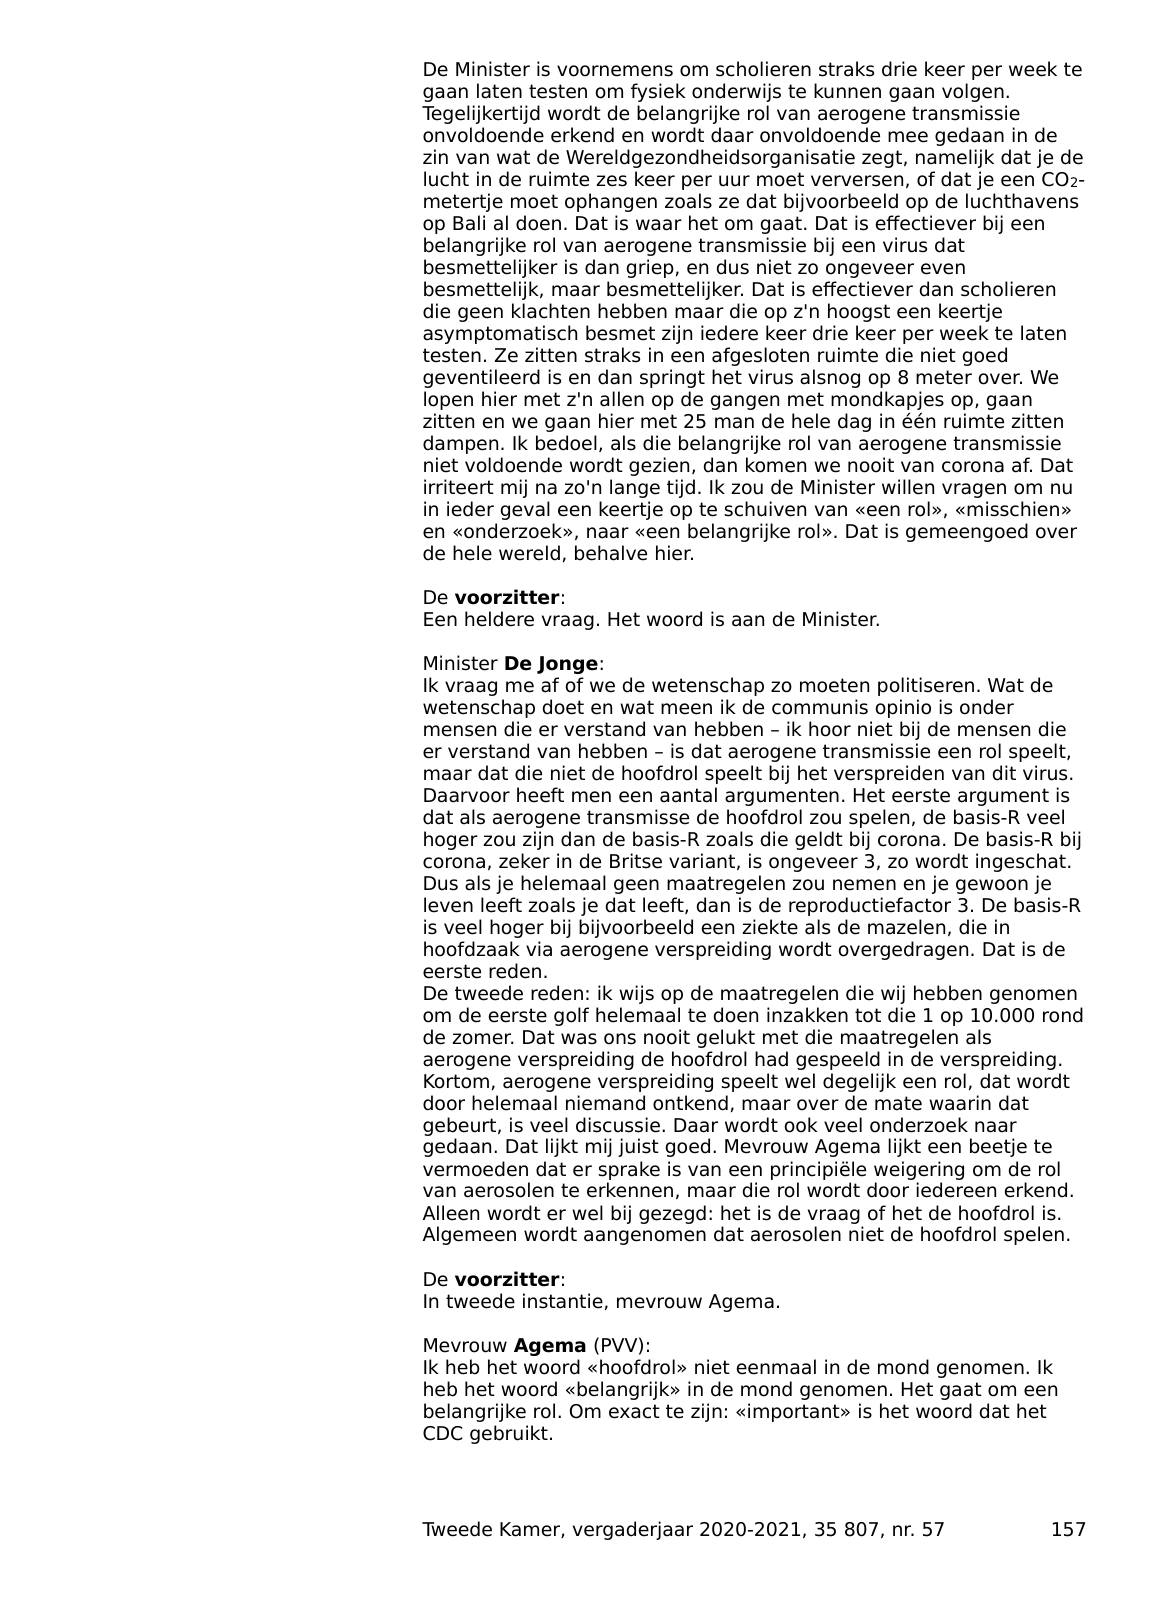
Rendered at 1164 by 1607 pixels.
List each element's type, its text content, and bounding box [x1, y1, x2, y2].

text In tweede instantie, mevrouw Agema. [422, 1291, 1087, 1312]
text Ik vraag me af of we de wetenschap zo moeten politiseren. Wat de wetenschap doet en wat meen ik de communis opinio is onder mensen die er verstand van hebben – ik hoor niet bij de mensen die er verstand van hebben – is dat aerogene transmissie een rol speelt, maar dat die niet de hoofdrol speelt bij het verspreiden van dit virus. Daarvoor heeft men een aantal argumenten. Het eerste argument is dat als aerogene transmisse de hoofdrol zou spelen, de basis-R veel hoger zou zijn dan de basis-R zoals die geldt bij corona. De basis-R bij corona, zeker in de Britse variant, is ongeveer 3, zo wordt ingeschat. Dus als je helemaal geen maatregelen zou nemen en je gewoon je leven leeft zoals je dat leeft, dan is de reproductiefactor 3. De basis-R is veel hoger bij bijvoorbeeld een ziekte als de mazelen, die in hoofdzaak via aerogene verspreiding wordt overgedragen. Dat is de eerste reden. [422, 675, 1087, 983]
text De voorzitter: [422, 1268, 1087, 1291]
text De tweede reden: ik wijs op de maatregelen die wij hebben genomen om de eerste golf helemaal te doen inzakken tot die 1 op 10.000 rond de zomer. Dat was ons nooit gelukt met die maatregelen als aerogene verspreiding de hoofdrol had gespeeld in de verspreiding. Kortom, aerogene verspreiding speelt wel degelijk een rol, dat wordt door helemaal niemand ontkend, maar over de mate waarin dat gebeurt, is veel discussie. Daar wordt ook veel onderzoek naar gedaan. Dat lijkt mij juist goed. Mevrouw Agema lijkt een beetje te vermoeden dat er sprake is van een principiële weigering om de rol van aerosolen te erkennen, maar die rol wordt door iedereen erkend. Alleen wordt er wel bij gezegd: het is de vraag of het de hoofdrol is. Algemeen wordt aangenomen dat aerosolen niet de hoofdrol spelen. [422, 983, 1087, 1246]
text De voorzitter: [422, 587, 1087, 609]
text Ik heb het woord «hoofdrol» niet eenmaal in de mond genomen. Ik heb het woord «belangrijk» in de mond genomen. Het gaat om een belangrijke rol. Om exact te zijn: «important» is het woord dat het CDC gebruikt. [422, 1357, 1087, 1444]
text Een heldere vraag. Het woord is aan de Minister. [422, 609, 1087, 631]
text Minister De Jonge: [422, 653, 1087, 675]
text De Minister is voornemens om scholieren straks drie keer per week te gaan laten testen om fysiek onderwijs te kunnen gaan volgen. Tegelijkertijd wordt de belangrijke rol van aerogene transmissie onvoldoende erkend en wordt daar onvoldoende mee gedaan in de zin van wat de Wereldgezondheidsorganisatie zegt, namelijk dat je de lucht in de ruimte zes keer per uur moet verversen, of dat je een CO2-metertje moet ophangen zoals ze dat bijvoorbeeld op de luchthavens op Bali al doen. Dat is waar het om gaat. Dat is effectiever bij een belangrijke rol van aerogene transmissie bij een virus dat besmettelijker is dan griep, en dus niet zo ongeveer even besmettelijk, maar besmettelijker. Dat is effectiever dan scholieren die geen klachten hebben maar die op z'n hoogst een keertje asymptomatisch besmet zijn iedere keer drie keer per week te laten testen. Ze zitten straks in een afgesloten ruimte die niet goed geventileerd is en dan springt het virus alsnog op 8 meter over. We lopen hier met z'n allen op de gangen met mondkapjes op, gaan zitten en we gaan hier met 25 man de hele dag in één ruimte zitten dampen. Ik bedoel, als die belangrijke rol van aerogene transmissie niet voldoende wordt gezien, dan komen we nooit van corona af. Dat irriteert mij na zo'n lange tijd. Ik zou de Minister willen vragen om nu in ieder geval een keertje op te schuiven van «een rol», «misschien» en «onderzoek», naar «een belangrijke rol». Dat is gemeengoed over de hele wereld, behalve hier. [422, 59, 1087, 564]
text Mevrouw Agema (PVV): [422, 1335, 1087, 1357]
